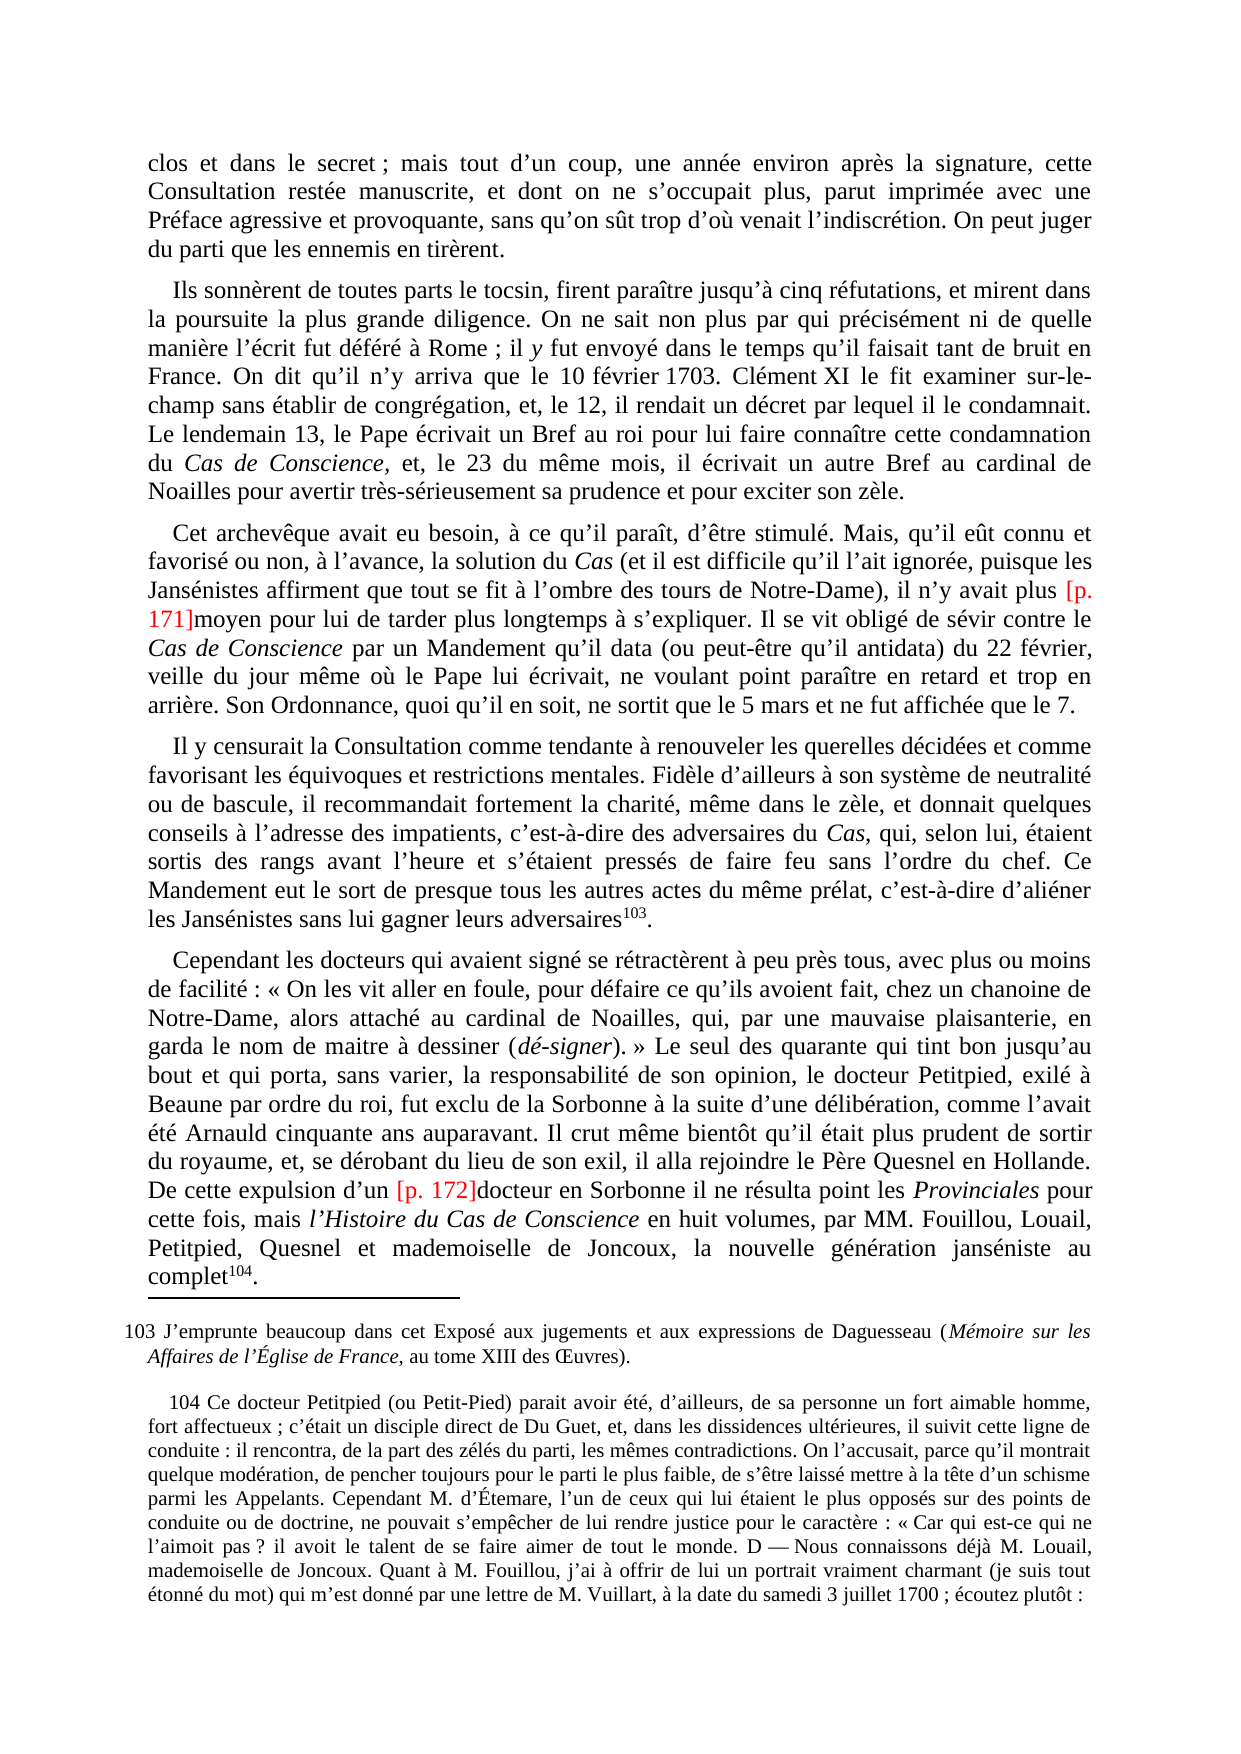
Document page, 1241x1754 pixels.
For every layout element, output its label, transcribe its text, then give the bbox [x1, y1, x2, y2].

text Ce docteur Petitpied (ou Petit-Pied) parait avoir été, d’ailleurs, de sa personne un fort aimable homme, fort affectueux ; c’était un disciple direct de Du Guet, et, dans les dissidences ultérieures, il suivit cette ligne de conduite : il rencontra, de la part des zélés du parti, les mêmes contradictions. On l’accusait, parce qu’il montrait quelque modération, de pencher toujours pour le parti le plus faible, de s’être laissé mettre à la tête d’un schisme parmi les Appelants. Cependant M. d’Étemare, l’un de ceux qui lui étaient le plus opposés sur des points de conduite ou de doctrine, ne pouvait s’empêcher de lui rendre justice pour le caractère : « Car qui est-ce qui ne l’aimoit pas ? il avoit le talent de se faire aimer de tout le monde. D — Nous connaissons déjà M. Louail, mademoiselle de Joncoux. Quant à M. Fouillou, j’ai à offrir de lui un portrait vraiment charmant (je suis tout étonné du mot) qui m’est donné par une lettre de M. Vuillart, à la date du samedi 3 juillet 1700 ; écoutez plutôt : [148, 1390, 1093, 1606]
text J’emprunte beaucoup dans cet Exposé aux jugements et aux expressions de Daguesseau (Mémoire sur les Affaires de l’Église de France, au tome XIII des Œuvres). [124, 1319, 1093, 1369]
text Cependant les docteurs qui avaient signé se rétractèrent à peu près tous, avec plus ou moins de facilité : « On les vit aller en foule, pour défaire ce qu’ils avoient fait, chez un chanoine de Notre-Dame, alors attaché au cardinal de Noailles, qui, par une mauvaise plaisanterie, en garda le nom de maitre à dessiner (dé-signer). » Le seul des quarante qui tint bon jusqu’au bout et qui porta, sans varier, la responsabilité de son opinion, le docteur Petitpied, exilé à Beaune par ordre du roi, fut exclu de la Sorbonne à la suite d’une délibération, comme l’avait été Arnauld cinquante ans auparavant. Il crut même bientôt qu’il était plus prudent de sortir du royaume, et, se dérobant du lieu de son exil, il alla rejoindre le Père Quesnel en Hollande. De cette expulsion d’un [p. 172]docteur en Sorbonne il ne résulta point les Provinciales pour cette fois, mais l’Histoire du Cas de Conscience en huit volumes, par MM. Fouillou, Louail, Petitpied, Quesnel et mademoiselle de Joncoux, la nouvelle génération janséniste au complet. [148, 945, 1093, 1290]
text clos et dans le secret ; mais tout d’un coup, une année environ après la signature, cette Consultation restée manuscrite, et dont on ne s’occupait plus, parut imprimée avec une Préface agressive et provoquante, sans qu’on sût trop d’où venait l’indiscrétion. On peut juger du parti que les ennemis en tirèrent. [148, 148, 1093, 263]
text Ils sonnèrent de toutes parts le tocsin, firent paraître jusqu’à cinq réfutations, et mirent dans la poursuite la plus grande diligence. On ne sait non plus par qui précisément ni de quelle manière l’écrit fut déféré à Rome ; il y fut envoyé dans le temps qu’il faisait tant de bruit en France. On dit qu’il n’y arriva que le 10 février 1703. Clément XI le fit examiner sur-le-champ sans établir de congrégation, et, le 12, il rendait un décret par lequel il le condamnait. Le lendemain 13, le Pape écrivait un Bref au roi pour lui faire connaître cette condamnation du Cas de Conscience, et, le 23 du même mois, il écrivait un autre Bref au cardinal de Noailles pour avertir très-sérieusement sa prudence et pour exciter son zèle. [148, 275, 1093, 505]
text Il y censurait la Consultation comme tendante à renouveler les querelles décidées et comme favorisant les équivoques et restrictions mentales. Fidèle d’ailleurs à son système de neutralité ou de bascule, il recommandait fortement la charité, même dans le zèle, et donnait quelques conseils à l’adresse des impatients, c’est-à-dire des adversaires du Cas, qui, selon lui, étaient sortis des rangs avant l’heure et s’étaient pressés de faire feu sans l’ordre du chef. Ce Mandement eut le sort de presque tous les autres actes du même prélat, c’est-à-dire d’aliéner les Jansénistes sans lui gagner leurs adversaires. [148, 731, 1093, 933]
text Cet archevêque avait eu besoin, à ce qu’il paraît, d’être stimulé. Mais, qu’il eût connu et favorisé ou non, à l’avance, la solution du Cas (et il est difficile qu’il l’ait ignorée, puisque les Jansénistes affirment que tout se fit à l’ombre des tours de Notre-Dame), il n’y avait plus [p. 171]moyen pour lui de tarder plus longtemps à s’expliquer. Il se vit obligé de sévir contre le Cas de Conscience par un Mandement qu’il data (ou peut-être qu’il antidata) du 22 février, veille du jour même où le Pape lui écrivait, ne voulant point paraître en retard et trop en arrière. Son Ordonnance, quoi qu’il en soit, ne sortit que le 5 mars et ne fut affichée que le 7. [148, 518, 1093, 719]
